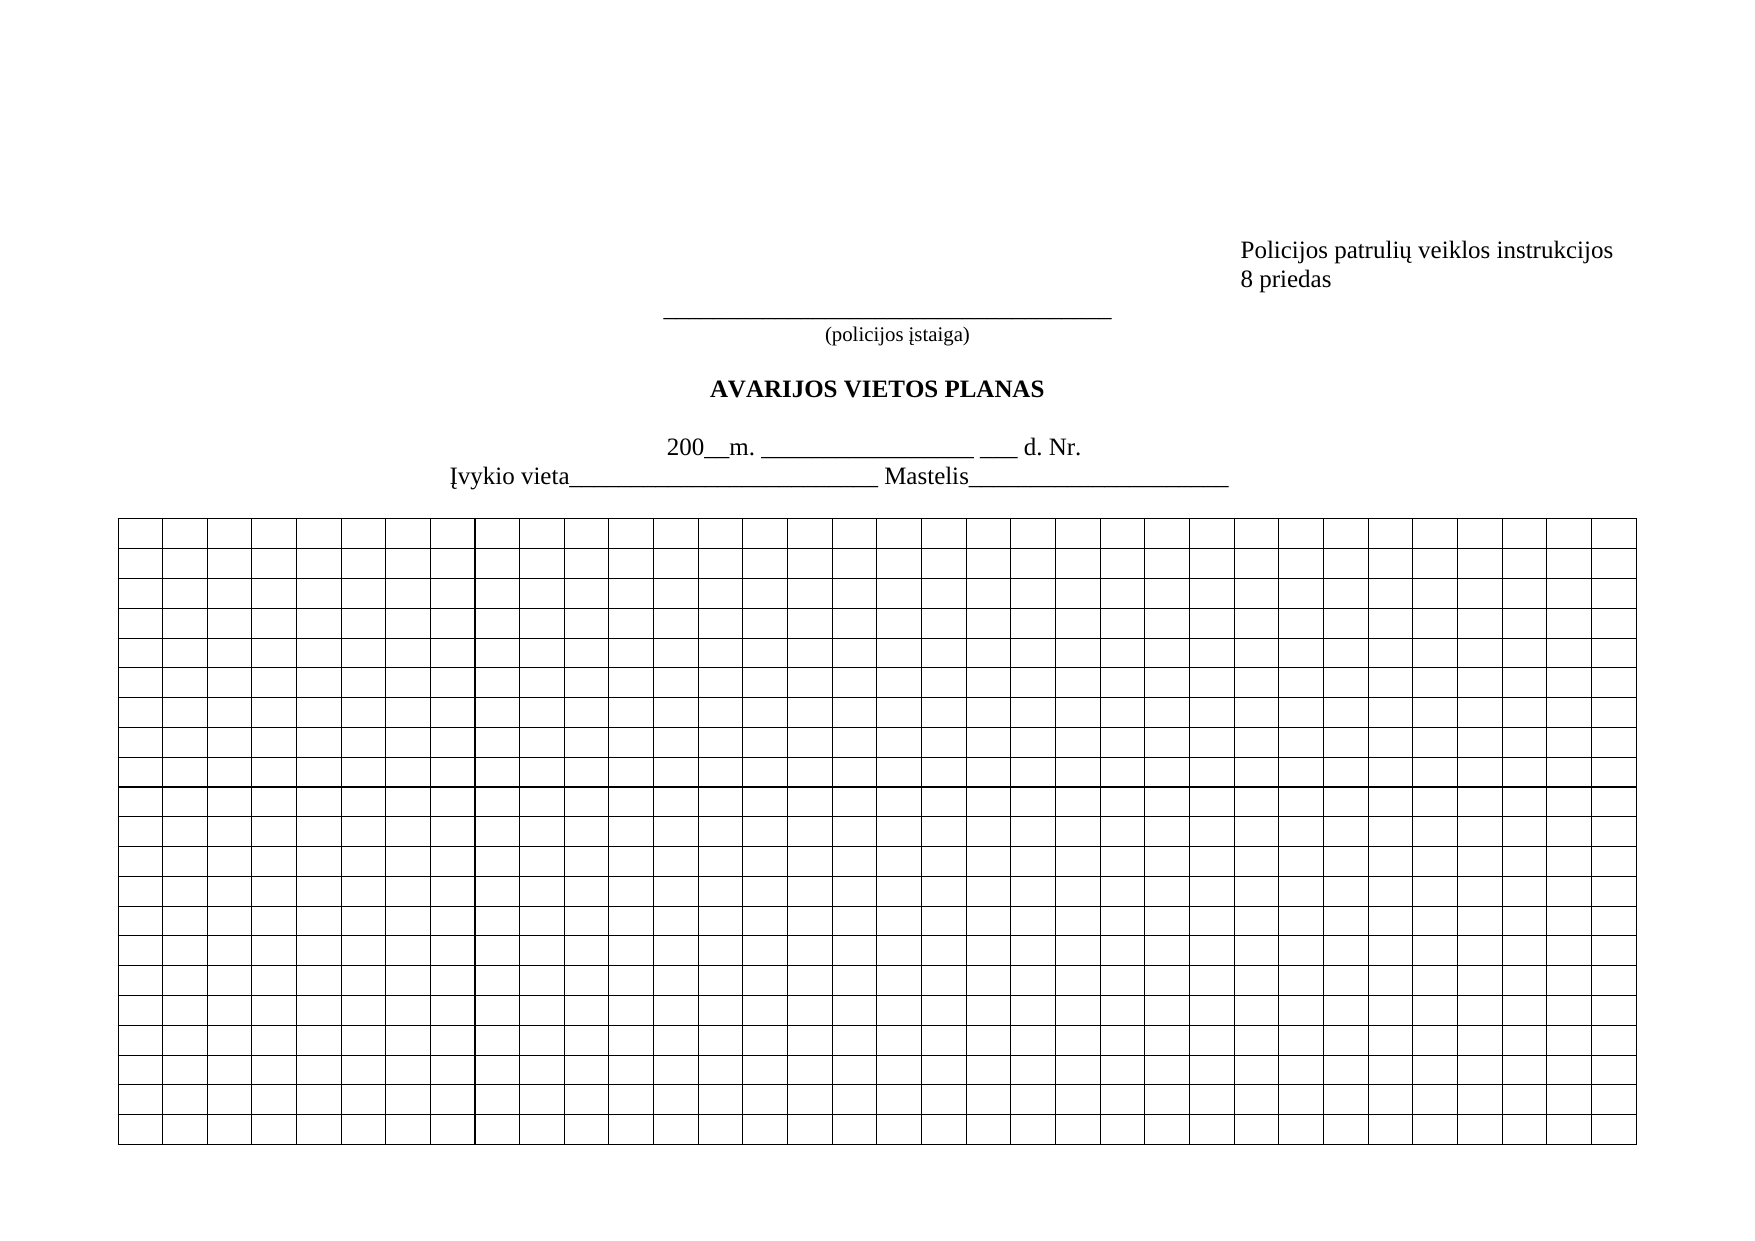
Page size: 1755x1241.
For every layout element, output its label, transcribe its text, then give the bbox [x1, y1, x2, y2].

table_cell [1056, 639, 1100, 667]
table_cell [476, 788, 519, 816]
table_cell [565, 758, 608, 786]
table_cell [565, 609, 608, 637]
table_cell [1458, 549, 1502, 578]
table_cell [699, 698, 742, 727]
table_cell [476, 877, 519, 906]
table_cell [1011, 936, 1055, 965]
table_cell [1056, 1115, 1100, 1144]
table_cell [1369, 1026, 1412, 1054]
table_cell [1056, 847, 1100, 876]
table_cell [342, 907, 385, 935]
table_cell [1592, 1056, 1636, 1084]
table_cell [1011, 1056, 1055, 1084]
table_cell [297, 728, 341, 757]
table_cell [297, 996, 341, 1025]
table_cell [654, 966, 698, 995]
table_cell [699, 1056, 742, 1084]
table_cell [1279, 728, 1323, 757]
table_cell [565, 877, 608, 906]
table_cell [1458, 788, 1502, 816]
table_cell [609, 817, 653, 846]
table_cell [342, 728, 385, 757]
table_cell [1592, 728, 1636, 757]
table_cell [1190, 609, 1234, 637]
table_cell [609, 996, 653, 1025]
table_cell [119, 609, 162, 637]
table_cell [119, 1056, 162, 1084]
table_cell [1413, 1115, 1457, 1144]
table_cell [1235, 817, 1278, 846]
table_cell [1145, 668, 1189, 697]
table_cell [1101, 639, 1144, 667]
table_cell [967, 936, 1010, 965]
table_cell [208, 847, 251, 876]
table_cell [967, 698, 1010, 727]
table_cell [565, 847, 608, 876]
table_cell [1145, 728, 1189, 757]
table_cell [1413, 639, 1457, 667]
table_cell [877, 1115, 921, 1144]
table_cell [1324, 936, 1368, 965]
table_cell [609, 877, 653, 906]
table_cell [163, 1026, 207, 1054]
table_cell [1503, 966, 1546, 995]
table_cell [1324, 1085, 1368, 1114]
table_cell [431, 877, 474, 906]
table_cell [788, 936, 832, 965]
table_cell [609, 936, 653, 965]
table_cell [1190, 907, 1234, 935]
table_cell [1101, 1115, 1144, 1144]
table_cell [297, 698, 341, 727]
table_cell [119, 579, 162, 608]
table_header [1547, 519, 1591, 548]
table_cell [119, 668, 162, 697]
table_cell [1324, 877, 1368, 906]
table_cell [565, 1115, 608, 1144]
table_cell [1547, 609, 1591, 637]
table_cell [743, 1026, 787, 1054]
table_cell [476, 966, 519, 995]
table_cell [386, 966, 430, 995]
table_cell [1279, 996, 1323, 1025]
table_cell [1503, 639, 1546, 667]
table_cell [297, 817, 341, 846]
table_cell [654, 936, 698, 965]
table_cell [1592, 758, 1636, 786]
table_cell [520, 966, 564, 995]
table_cell [922, 1056, 966, 1084]
text 8 priedas [118, 264, 1636, 293]
table_cell [476, 996, 519, 1025]
table_cell [1101, 966, 1144, 995]
table_cell [208, 1115, 251, 1144]
table_cell [1101, 609, 1144, 637]
table_cell [1503, 1026, 1546, 1054]
table_cell [1324, 639, 1368, 667]
table_cell [833, 966, 876, 995]
table_cell [1458, 1115, 1502, 1144]
table_cell [1101, 549, 1144, 578]
table_cell [967, 758, 1010, 786]
table_cell [119, 847, 162, 876]
table_cell [877, 579, 921, 608]
table_cell [1592, 668, 1636, 697]
table_cell [1101, 758, 1144, 786]
table_cell [1592, 907, 1636, 935]
table_cell [431, 817, 474, 846]
table_cell [163, 936, 207, 965]
table_header [1190, 519, 1234, 548]
table_cell [342, 936, 385, 965]
table_cell [1190, 1085, 1234, 1114]
table_cell [163, 877, 207, 906]
table_cell [386, 758, 430, 786]
table_cell [1503, 579, 1546, 608]
table_cell [297, 788, 341, 816]
text Įvykio vieta Mastelis [118, 461, 1636, 489]
table_cell [163, 1056, 207, 1084]
table_cell [1190, 1115, 1234, 1144]
table_cell [1056, 698, 1100, 727]
table_cell [1235, 549, 1278, 578]
table_cell [1369, 579, 1412, 608]
table_cell [565, 728, 608, 757]
table_cell [1324, 907, 1368, 935]
table_cell [1190, 788, 1234, 816]
table_cell [520, 877, 564, 906]
table_cell [833, 936, 876, 965]
table_cell [208, 698, 251, 727]
table_cell [1369, 668, 1412, 697]
table_cell [1547, 668, 1591, 697]
table_cell [1145, 996, 1189, 1025]
table_cell [1011, 698, 1055, 727]
table_cell [1190, 996, 1234, 1025]
table_cell [833, 817, 876, 846]
table_cell [922, 698, 966, 727]
table_cell [1324, 728, 1368, 757]
table_cell [163, 817, 207, 846]
table_cell [1235, 609, 1278, 637]
table_header [431, 519, 474, 548]
table_cell [565, 668, 608, 697]
table_header [699, 519, 742, 548]
table_cell [654, 698, 698, 727]
table_cell [1145, 609, 1189, 637]
table_cell [922, 907, 966, 935]
table_cell [1369, 936, 1412, 965]
table_cell [208, 1026, 251, 1054]
table_cell [252, 1115, 296, 1144]
table_cell [833, 996, 876, 1025]
table_cell [297, 758, 341, 786]
table_cell [1235, 1115, 1278, 1144]
table_cell [922, 817, 966, 846]
table_cell [342, 758, 385, 786]
table_cell [1547, 1056, 1591, 1084]
table_header [743, 519, 787, 548]
table_cell [1324, 609, 1368, 637]
table_cell [833, 1026, 876, 1054]
table_cell [208, 609, 251, 637]
table_cell [1056, 1056, 1100, 1084]
table_cell [1011, 1026, 1055, 1054]
table_cell [788, 609, 832, 637]
table_cell [1592, 966, 1636, 995]
table_cell [743, 609, 787, 637]
table_cell [565, 639, 608, 667]
table_cell [208, 817, 251, 846]
table_cell [1413, 579, 1457, 608]
table_cell [1011, 1115, 1055, 1144]
table_cell [163, 698, 207, 727]
table_cell [342, 1115, 385, 1144]
table_cell [922, 728, 966, 757]
table_cell [386, 1115, 430, 1144]
table_cell [833, 847, 876, 876]
table_cell [119, 1115, 162, 1144]
table_cell [833, 698, 876, 727]
table_cell [877, 788, 921, 816]
table_cell [476, 698, 519, 727]
table_cell [1458, 579, 1502, 608]
table_cell [1458, 966, 1502, 995]
table_cell [297, 907, 341, 935]
table_cell [1324, 549, 1368, 578]
table_cell [1369, 847, 1412, 876]
table_cell [252, 1056, 296, 1084]
table_cell [1369, 996, 1412, 1025]
table_cell [386, 877, 430, 906]
table_cell [788, 966, 832, 995]
table_cell [1592, 1115, 1636, 1144]
table_cell [565, 907, 608, 935]
table_cell [699, 1085, 742, 1114]
table_cell [877, 1085, 921, 1114]
table_cell [208, 1056, 251, 1084]
table_cell [1235, 847, 1278, 876]
table_cell [1190, 668, 1234, 697]
table_cell [654, 788, 698, 816]
table_cell [1101, 579, 1144, 608]
table_cell [1101, 698, 1144, 727]
table_cell [833, 579, 876, 608]
table_cell [1413, 996, 1457, 1025]
table_cell [565, 788, 608, 816]
table_cell [1011, 549, 1055, 578]
table_cell [1279, 1026, 1323, 1054]
table_cell [1503, 728, 1546, 757]
table_cell [1413, 698, 1457, 727]
table_cell [1190, 549, 1234, 578]
table_cell [922, 758, 966, 786]
table_cell [1056, 1026, 1100, 1054]
table_cell [1458, 877, 1502, 906]
table_cell [119, 936, 162, 965]
table_cell [743, 579, 787, 608]
table_cell [342, 609, 385, 637]
table_cell [1592, 1026, 1636, 1054]
table_cell [1145, 758, 1189, 786]
table_cell [743, 936, 787, 965]
table_cell [877, 907, 921, 935]
table_cell [788, 1056, 832, 1084]
table_cell [833, 1115, 876, 1144]
table_cell [1413, 907, 1457, 935]
table_cell [877, 639, 921, 667]
table_cell [1101, 1056, 1144, 1084]
table_cell [1458, 1085, 1502, 1114]
table_cell [386, 1085, 430, 1114]
table_cell [431, 549, 474, 578]
table_header [119, 519, 162, 548]
table_cell [1547, 817, 1591, 846]
table_cell [788, 1115, 832, 1144]
text AVARIJOS VIETOS PLANAS [118, 374, 1636, 403]
table_cell [342, 877, 385, 906]
table_header [967, 519, 1010, 548]
table_cell [654, 758, 698, 786]
table_cell [252, 728, 296, 757]
table_cell [1592, 788, 1636, 816]
table_cell [1503, 907, 1546, 935]
table_cell [1101, 907, 1144, 935]
table_cell [699, 877, 742, 906]
table_cell [1413, 1085, 1457, 1114]
table_cell [1458, 758, 1502, 786]
table_cell [208, 936, 251, 965]
table_cell [208, 907, 251, 935]
table_cell [654, 847, 698, 876]
table_cell [386, 549, 430, 578]
table_cell [699, 966, 742, 995]
table_cell [1145, 549, 1189, 578]
table_cell [1011, 877, 1055, 906]
table_cell [342, 847, 385, 876]
table_cell [431, 639, 474, 667]
table_cell [163, 996, 207, 1025]
table_cell [1011, 728, 1055, 757]
table_cell [609, 788, 653, 816]
table_cell [386, 728, 430, 757]
table_cell [1324, 996, 1368, 1025]
table_cell [788, 728, 832, 757]
table_cell [1056, 817, 1100, 846]
table_cell [1547, 728, 1591, 757]
table_cell [1547, 1115, 1591, 1144]
table_cell [1324, 1115, 1368, 1144]
table_cell [1279, 907, 1323, 935]
table_cell [922, 549, 966, 578]
table_cell [431, 847, 474, 876]
table_header [297, 519, 341, 548]
table_cell [1503, 698, 1546, 727]
table_cell [788, 698, 832, 727]
table_cell [431, 1056, 474, 1084]
table_cell [1503, 549, 1546, 578]
table_cell [1056, 549, 1100, 578]
table_cell [431, 1026, 474, 1054]
table_cell [967, 579, 1010, 608]
table_cell [476, 549, 519, 578]
table_cell [208, 758, 251, 786]
table_cell [1279, 549, 1323, 578]
table_cell [1413, 936, 1457, 965]
table_cell [431, 609, 474, 637]
table_header [163, 519, 207, 548]
table_header [1592, 519, 1636, 548]
table_cell [1235, 698, 1278, 727]
table_cell [1101, 1085, 1144, 1114]
table_cell [163, 639, 207, 667]
table_cell [1279, 1085, 1323, 1114]
table_cell [609, 966, 653, 995]
table_cell [1324, 579, 1368, 608]
table_cell [1413, 609, 1457, 637]
table_cell [1190, 758, 1234, 786]
table_cell [1503, 668, 1546, 697]
table_header [1101, 519, 1144, 548]
table_cell [252, 907, 296, 935]
table_cell [1458, 907, 1502, 935]
table_cell [386, 609, 430, 637]
table_cell [1011, 758, 1055, 786]
table_cell [1235, 1056, 1278, 1084]
table_cell [386, 996, 430, 1025]
table_cell [743, 966, 787, 995]
table_cell [1547, 936, 1591, 965]
table_header [1056, 519, 1100, 548]
table_cell [743, 1085, 787, 1114]
table_header [922, 519, 966, 548]
table_cell [1235, 758, 1278, 786]
table_cell [1145, 1026, 1189, 1054]
table_cell [1413, 1056, 1457, 1084]
table_cell [297, 668, 341, 697]
table_cell [1145, 966, 1189, 995]
table_cell [654, 907, 698, 935]
table_cell [1547, 996, 1591, 1025]
table_cell [967, 907, 1010, 935]
table_cell [520, 1085, 564, 1114]
table_cell [1369, 966, 1412, 995]
table_cell [1101, 668, 1144, 697]
table_cell [163, 579, 207, 608]
table_header [833, 519, 876, 548]
table_cell [699, 668, 742, 697]
table_cell [654, 1056, 698, 1084]
table_cell [1279, 579, 1323, 608]
table_cell [699, 579, 742, 608]
table_cell [788, 907, 832, 935]
table_cell [1101, 728, 1144, 757]
table_cell [297, 877, 341, 906]
table_cell [609, 579, 653, 608]
table_cell [1458, 936, 1502, 965]
table_cell [1235, 668, 1278, 697]
table_cell [163, 847, 207, 876]
table_header [1145, 519, 1189, 548]
table_cell [208, 788, 251, 816]
table_cell [1279, 609, 1323, 637]
table_cell [1145, 877, 1189, 906]
table_cell [1235, 936, 1278, 965]
table_cell [1235, 966, 1278, 995]
table_cell [520, 996, 564, 1025]
table_cell [119, 966, 162, 995]
table_cell [967, 1115, 1010, 1144]
table_cell [565, 817, 608, 846]
table_cell [476, 1026, 519, 1054]
table_cell [1145, 907, 1189, 935]
text (policijos įstaiga) [118, 322, 1636, 346]
table_cell [252, 1026, 296, 1054]
table_cell [520, 1026, 564, 1054]
table_cell [386, 907, 430, 935]
table_cell [922, 1026, 966, 1054]
table_cell [520, 728, 564, 757]
table_cell [877, 698, 921, 727]
table_cell [1145, 936, 1189, 965]
table_cell [1592, 549, 1636, 578]
table_cell [743, 907, 787, 935]
table_cell [1592, 817, 1636, 846]
table_cell [163, 549, 207, 578]
table_cell [386, 668, 430, 697]
table_cell [1503, 609, 1546, 637]
table_cell [699, 758, 742, 786]
table_header [1279, 519, 1323, 548]
table_cell [1145, 1085, 1189, 1114]
table_cell [654, 639, 698, 667]
table_cell [1011, 668, 1055, 697]
table_cell [476, 728, 519, 757]
table_cell [743, 549, 787, 578]
table_cell [1190, 1026, 1234, 1054]
table_cell [565, 996, 608, 1025]
table_cell [1547, 847, 1591, 876]
table_cell [1324, 758, 1368, 786]
table_cell [520, 847, 564, 876]
table_cell [1190, 936, 1234, 965]
table_cell [476, 847, 519, 876]
table_cell [252, 847, 296, 876]
table_cell [788, 847, 832, 876]
table_cell [252, 877, 296, 906]
table_cell [342, 1026, 385, 1054]
table_cell [1279, 847, 1323, 876]
table_cell [922, 877, 966, 906]
table_cell [1547, 549, 1591, 578]
text Policijos patrulių veiklos instrukcijos [118, 235, 1636, 264]
table_cell [342, 996, 385, 1025]
table_header [565, 519, 608, 548]
table_cell [297, 1056, 341, 1084]
table_cell [252, 579, 296, 608]
table_cell [342, 639, 385, 667]
table_cell [1458, 698, 1502, 727]
table_cell [1145, 847, 1189, 876]
table_cell [1056, 728, 1100, 757]
table_cell [1145, 1056, 1189, 1084]
table_cell [431, 758, 474, 786]
table_cell [119, 728, 162, 757]
table_cell [1011, 609, 1055, 637]
table_cell [1413, 728, 1457, 757]
table_cell [431, 668, 474, 697]
table_cell [877, 817, 921, 846]
table_cell [163, 1115, 207, 1144]
table_cell [609, 639, 653, 667]
table_cell [1279, 936, 1323, 965]
table_cell [1369, 1056, 1412, 1084]
table_cell [877, 847, 921, 876]
table_cell [877, 609, 921, 637]
table_cell [833, 639, 876, 667]
table_cell [476, 579, 519, 608]
table_cell [1279, 817, 1323, 846]
table_cell [877, 877, 921, 906]
table_cell [386, 579, 430, 608]
table_cell [1235, 907, 1278, 935]
table_cell [699, 639, 742, 667]
table_cell [163, 668, 207, 697]
table_cell [1190, 728, 1234, 757]
table_cell [922, 996, 966, 1025]
table_cell [788, 996, 832, 1025]
table_cell [1056, 996, 1100, 1025]
table_cell [743, 698, 787, 727]
table_cell [833, 907, 876, 935]
table_cell [1190, 698, 1234, 727]
table_cell [1547, 877, 1591, 906]
table_cell [386, 1056, 430, 1084]
table_cell [1011, 996, 1055, 1025]
table_cell [119, 907, 162, 935]
table_cell [1279, 877, 1323, 906]
table_cell [699, 549, 742, 578]
table_cell [1324, 1026, 1368, 1054]
table_cell [1369, 877, 1412, 906]
table_cell [1190, 1056, 1234, 1084]
table_cell [1190, 579, 1234, 608]
table_cell [1324, 788, 1368, 816]
table_cell [609, 847, 653, 876]
table_cell [877, 728, 921, 757]
table_cell [743, 996, 787, 1025]
table_cell [922, 609, 966, 637]
table_cell [565, 1085, 608, 1114]
table_cell [788, 668, 832, 697]
table_cell [1592, 579, 1636, 608]
table_cell [1235, 996, 1278, 1025]
table_cell [1547, 758, 1591, 786]
table_cell [119, 639, 162, 667]
table_cell [1190, 877, 1234, 906]
table_cell [1503, 877, 1546, 906]
table_cell [297, 609, 341, 637]
table_cell [922, 1115, 966, 1144]
table_cell [788, 639, 832, 667]
table_cell [1145, 579, 1189, 608]
table_cell [1324, 966, 1368, 995]
table_cell [967, 847, 1010, 876]
table_cell [1324, 668, 1368, 697]
table_cell [520, 639, 564, 667]
table_cell [1458, 639, 1502, 667]
table_cell [1503, 788, 1546, 816]
table_cell [476, 817, 519, 846]
table_cell [1458, 1026, 1502, 1054]
table_cell [1458, 817, 1502, 846]
table_cell [1279, 788, 1323, 816]
table_cell [1413, 817, 1457, 846]
table_cell [520, 1056, 564, 1084]
table_cell [654, 1115, 698, 1144]
table_cell [297, 1115, 341, 1144]
table_cell [833, 668, 876, 697]
table_cell [565, 579, 608, 608]
table_cell [565, 1056, 608, 1084]
table_cell [1369, 788, 1412, 816]
table_cell [699, 847, 742, 876]
table_cell [520, 549, 564, 578]
table_cell [1145, 788, 1189, 816]
table_cell [609, 549, 653, 578]
table_cell [833, 877, 876, 906]
table_cell [1145, 639, 1189, 667]
table_cell [163, 609, 207, 637]
table_cell [1056, 609, 1100, 637]
table_header [520, 519, 564, 548]
table_cell [1056, 1085, 1100, 1114]
table_cell [252, 668, 296, 697]
table_cell [386, 788, 430, 816]
table_header [609, 519, 653, 548]
table_cell [699, 1026, 742, 1054]
table_cell [922, 579, 966, 608]
table_cell [1101, 1026, 1144, 1054]
table_cell [252, 966, 296, 995]
table_cell [967, 788, 1010, 816]
table_cell [1458, 996, 1502, 1025]
table_cell [208, 579, 251, 608]
table_cell [252, 758, 296, 786]
table_cell [476, 609, 519, 637]
table_cell [252, 788, 296, 816]
table_cell [743, 639, 787, 667]
table_cell [431, 996, 474, 1025]
table_cell [1056, 579, 1100, 608]
table_cell [609, 1056, 653, 1084]
table_cell [1547, 639, 1591, 667]
table_cell [699, 728, 742, 757]
table_cell [1235, 579, 1278, 608]
table_header [1369, 519, 1412, 548]
table_header [788, 519, 832, 548]
table_cell [833, 1085, 876, 1114]
table_cell [1547, 966, 1591, 995]
table_cell [1235, 788, 1278, 816]
table_header [1458, 519, 1502, 548]
table_cell [163, 907, 207, 935]
table_cell [1413, 758, 1457, 786]
table_cell [1101, 877, 1144, 906]
table_cell [163, 966, 207, 995]
table_cell [1592, 877, 1636, 906]
table_cell [967, 1085, 1010, 1114]
table_cell [967, 668, 1010, 697]
table_cell [520, 758, 564, 786]
table_cell [476, 1056, 519, 1084]
table_cell [1413, 668, 1457, 697]
table_cell [1503, 758, 1546, 786]
table_cell [1413, 847, 1457, 876]
table_cell [788, 579, 832, 608]
table_cell [520, 698, 564, 727]
table_cell [699, 907, 742, 935]
table_cell [788, 788, 832, 816]
table_cell [1592, 996, 1636, 1025]
table_cell [1190, 639, 1234, 667]
table_cell [252, 639, 296, 667]
table_cell [1369, 609, 1412, 637]
table_cell [1101, 788, 1144, 816]
table_cell [743, 877, 787, 906]
table_cell [1056, 788, 1100, 816]
table_cell [1101, 996, 1144, 1025]
table_cell [520, 788, 564, 816]
table_cell [386, 847, 430, 876]
table_cell [833, 758, 876, 786]
table_cell [431, 907, 474, 935]
table_cell [1279, 758, 1323, 786]
table_cell [1592, 639, 1636, 667]
table_cell [119, 817, 162, 846]
table_cell [833, 1056, 876, 1084]
text 200__m. _________________ ___ d. Nr. [118, 432, 1636, 461]
table_cell [1235, 877, 1278, 906]
table_cell [1547, 788, 1591, 816]
table_cell [788, 877, 832, 906]
table_header [208, 519, 251, 548]
table_cell [520, 609, 564, 637]
table_cell [1279, 1056, 1323, 1084]
table_cell [1011, 579, 1055, 608]
table_cell [1503, 936, 1546, 965]
table_cell [1011, 1085, 1055, 1114]
table_cell [1413, 788, 1457, 816]
table_cell [654, 609, 698, 637]
table_cell [1324, 698, 1368, 727]
table_cell [877, 996, 921, 1025]
table_cell [1503, 1085, 1546, 1114]
table_cell [252, 936, 296, 965]
table_cell [1056, 936, 1100, 965]
table_cell [922, 668, 966, 697]
table_header [342, 519, 385, 548]
table_cell [967, 639, 1010, 667]
table_cell [1369, 549, 1412, 578]
table_cell [1547, 1026, 1591, 1054]
table_cell [252, 996, 296, 1025]
table_cell [520, 1115, 564, 1144]
table_cell [788, 1026, 832, 1054]
table_cell [788, 1085, 832, 1114]
table_cell [565, 966, 608, 995]
table_cell [119, 1026, 162, 1054]
table_cell [520, 817, 564, 846]
table_cell [922, 936, 966, 965]
table_header [1235, 519, 1278, 548]
table_cell [476, 639, 519, 667]
table_cell [520, 668, 564, 697]
table_cell [1056, 668, 1100, 697]
table_cell [609, 728, 653, 757]
table_header [1503, 519, 1546, 548]
table_cell [252, 1085, 296, 1114]
table_header [654, 519, 698, 548]
table_cell [163, 758, 207, 786]
table_cell [967, 549, 1010, 578]
table_cell [654, 817, 698, 846]
table_cell [1235, 728, 1278, 757]
table_cell [699, 788, 742, 816]
table_cell [609, 758, 653, 786]
table_cell [699, 609, 742, 637]
table_cell [520, 907, 564, 935]
table_cell [252, 549, 296, 578]
table_cell [833, 728, 876, 757]
table_cell [699, 1115, 742, 1144]
table_cell [1324, 817, 1368, 846]
table_cell [967, 817, 1010, 846]
table_header [877, 519, 921, 548]
table_cell [877, 936, 921, 965]
table_cell [163, 788, 207, 816]
table_cell [877, 668, 921, 697]
table_cell [342, 579, 385, 608]
table_cell [1145, 817, 1189, 846]
table_cell [297, 936, 341, 965]
table_cell [699, 936, 742, 965]
table_cell [877, 758, 921, 786]
table_cell [1503, 817, 1546, 846]
table_cell [1413, 966, 1457, 995]
table_cell [922, 639, 966, 667]
table_cell [1369, 639, 1412, 667]
table_cell [1190, 847, 1234, 876]
table_cell [297, 1026, 341, 1054]
table_cell [967, 996, 1010, 1025]
table_cell [1011, 847, 1055, 876]
table_cell [1458, 609, 1502, 637]
table_cell [476, 1085, 519, 1114]
table_cell [386, 698, 430, 727]
table_cell [1145, 698, 1189, 727]
table_cell [788, 758, 832, 786]
table_cell [252, 609, 296, 637]
table_cell [833, 549, 876, 578]
table_cell [1458, 668, 1502, 697]
table_cell [1011, 966, 1055, 995]
table_cell [1369, 1115, 1412, 1144]
table_cell [609, 1085, 653, 1114]
table_cell [342, 698, 385, 727]
table_cell [431, 936, 474, 965]
table_cell [431, 1085, 474, 1114]
table_cell [1547, 698, 1591, 727]
table_cell [476, 758, 519, 786]
table_cell [877, 1056, 921, 1084]
table_cell [1101, 847, 1144, 876]
table_cell [654, 1085, 698, 1114]
table_cell [967, 728, 1010, 757]
table_cell [1547, 907, 1591, 935]
table_cell [431, 728, 474, 757]
table_cell [1503, 847, 1546, 876]
table_cell [565, 936, 608, 965]
table_cell [297, 579, 341, 608]
table_cell [1458, 728, 1502, 757]
table_cell [1279, 639, 1323, 667]
table_cell [431, 966, 474, 995]
table_cell [1369, 817, 1412, 846]
table_cell [743, 817, 787, 846]
table_cell [386, 1026, 430, 1054]
table_cell [119, 1085, 162, 1114]
table_cell [1101, 817, 1144, 846]
table_cell [297, 847, 341, 876]
table_cell [342, 1056, 385, 1084]
table_cell [1503, 1115, 1546, 1144]
table_cell [743, 728, 787, 757]
table_cell [1056, 907, 1100, 935]
table_cell [520, 579, 564, 608]
table_cell [1145, 1115, 1189, 1144]
table_cell [342, 549, 385, 578]
table_cell [476, 936, 519, 965]
table_cell [1279, 966, 1323, 995]
table_cell [342, 966, 385, 995]
table_cell [967, 1056, 1010, 1084]
table_header [476, 519, 519, 548]
table_cell [342, 668, 385, 697]
table_cell [654, 996, 698, 1025]
table_cell [431, 698, 474, 727]
table_cell [431, 1115, 474, 1144]
table_cell [1413, 1026, 1457, 1054]
table_cell [565, 698, 608, 727]
table_cell [119, 549, 162, 578]
table_cell [431, 788, 474, 816]
table_cell [922, 847, 966, 876]
table_cell [654, 579, 698, 608]
table_cell [609, 668, 653, 697]
table_cell [1011, 907, 1055, 935]
table_cell [1592, 609, 1636, 637]
table_cell [208, 966, 251, 995]
table_cell [208, 549, 251, 578]
table_cell [163, 728, 207, 757]
table_cell [1235, 1085, 1278, 1114]
table_cell [1279, 1115, 1323, 1144]
table_cell [967, 877, 1010, 906]
table_cell [654, 668, 698, 697]
table_cell [342, 1085, 385, 1114]
table_cell [654, 728, 698, 757]
table_cell [833, 609, 876, 637]
table_cell [119, 996, 162, 1025]
table_cell [1592, 1085, 1636, 1114]
table_header [252, 519, 296, 548]
table_cell [833, 788, 876, 816]
table_cell [1011, 788, 1055, 816]
table_header [1011, 519, 1055, 548]
table_cell [297, 639, 341, 667]
table_cell [609, 1026, 653, 1054]
table_cell [342, 817, 385, 846]
table_cell [699, 996, 742, 1025]
table_cell [1324, 1056, 1368, 1084]
table_cell [208, 668, 251, 697]
table_cell [1547, 1085, 1591, 1114]
table_cell [252, 817, 296, 846]
table_cell [1503, 996, 1546, 1025]
table_cell [297, 549, 341, 578]
table_cell [1413, 549, 1457, 578]
table_cell [1369, 698, 1412, 727]
table_cell [743, 1115, 787, 1144]
table_cell [654, 549, 698, 578]
table_cell [1458, 847, 1502, 876]
table_cell [1056, 966, 1100, 995]
table_cell [922, 966, 966, 995]
table_cell [1592, 847, 1636, 876]
table_cell [119, 788, 162, 816]
table_cell [877, 966, 921, 995]
table_cell [208, 1085, 251, 1114]
table_cell [208, 728, 251, 757]
table_cell [1190, 966, 1234, 995]
table_cell [1369, 907, 1412, 935]
table_cell [1369, 1085, 1412, 1114]
table_cell [119, 877, 162, 906]
table_cell [1101, 936, 1144, 965]
table_cell [609, 609, 653, 637]
table_cell [119, 698, 162, 727]
table_cell [788, 549, 832, 578]
table_cell [1235, 639, 1278, 667]
table_cell [1190, 817, 1234, 846]
table_cell [967, 966, 1010, 995]
table_cell [877, 1026, 921, 1054]
table_cell [1369, 728, 1412, 757]
table_cell [297, 1085, 341, 1114]
table_cell [788, 817, 832, 846]
table_cell [1458, 1056, 1502, 1084]
table_cell [208, 639, 251, 667]
table_cell [252, 698, 296, 727]
table_cell [476, 1115, 519, 1144]
table_cell [565, 1026, 608, 1054]
table_cell [1235, 1026, 1278, 1054]
table_cell [967, 609, 1010, 637]
table_cell [743, 847, 787, 876]
table_cell [1011, 639, 1055, 667]
table_cell [609, 698, 653, 727]
table_cell [386, 817, 430, 846]
table_cell [386, 639, 430, 667]
table_header [1324, 519, 1368, 548]
table_cell [654, 1026, 698, 1054]
table_cell [342, 788, 385, 816]
table_cell [1324, 847, 1368, 876]
table_cell [609, 907, 653, 935]
table_cell [1369, 758, 1412, 786]
table_cell [699, 817, 742, 846]
table_cell [565, 549, 608, 578]
table_cell [877, 549, 921, 578]
table_cell [1592, 936, 1636, 965]
table_cell [1011, 817, 1055, 846]
table_cell [1592, 698, 1636, 727]
table_cell [1547, 579, 1591, 608]
table_cell [922, 1085, 966, 1114]
table_cell [431, 579, 474, 608]
table_cell [119, 758, 162, 786]
table_cell [297, 966, 341, 995]
table_cell [1279, 668, 1323, 697]
table_cell [476, 668, 519, 697]
table_header [386, 519, 430, 548]
table_cell [922, 788, 966, 816]
table_cell [1056, 877, 1100, 906]
table_cell [743, 1056, 787, 1084]
table_cell [743, 788, 787, 816]
table_cell [967, 1026, 1010, 1054]
table_cell [1413, 877, 1457, 906]
table_cell [743, 758, 787, 786]
table_cell [520, 936, 564, 965]
table_cell [1279, 698, 1323, 727]
table_cell [609, 1115, 653, 1144]
table_cell [386, 936, 430, 965]
table_cell [208, 996, 251, 1025]
table_cell [1503, 1056, 1546, 1084]
table_cell [476, 907, 519, 935]
table_cell [654, 877, 698, 906]
table_cell [163, 1085, 207, 1114]
table_cell [208, 877, 251, 906]
table_cell [743, 668, 787, 697]
table_cell [1056, 758, 1100, 786]
table_header [1413, 519, 1457, 548]
